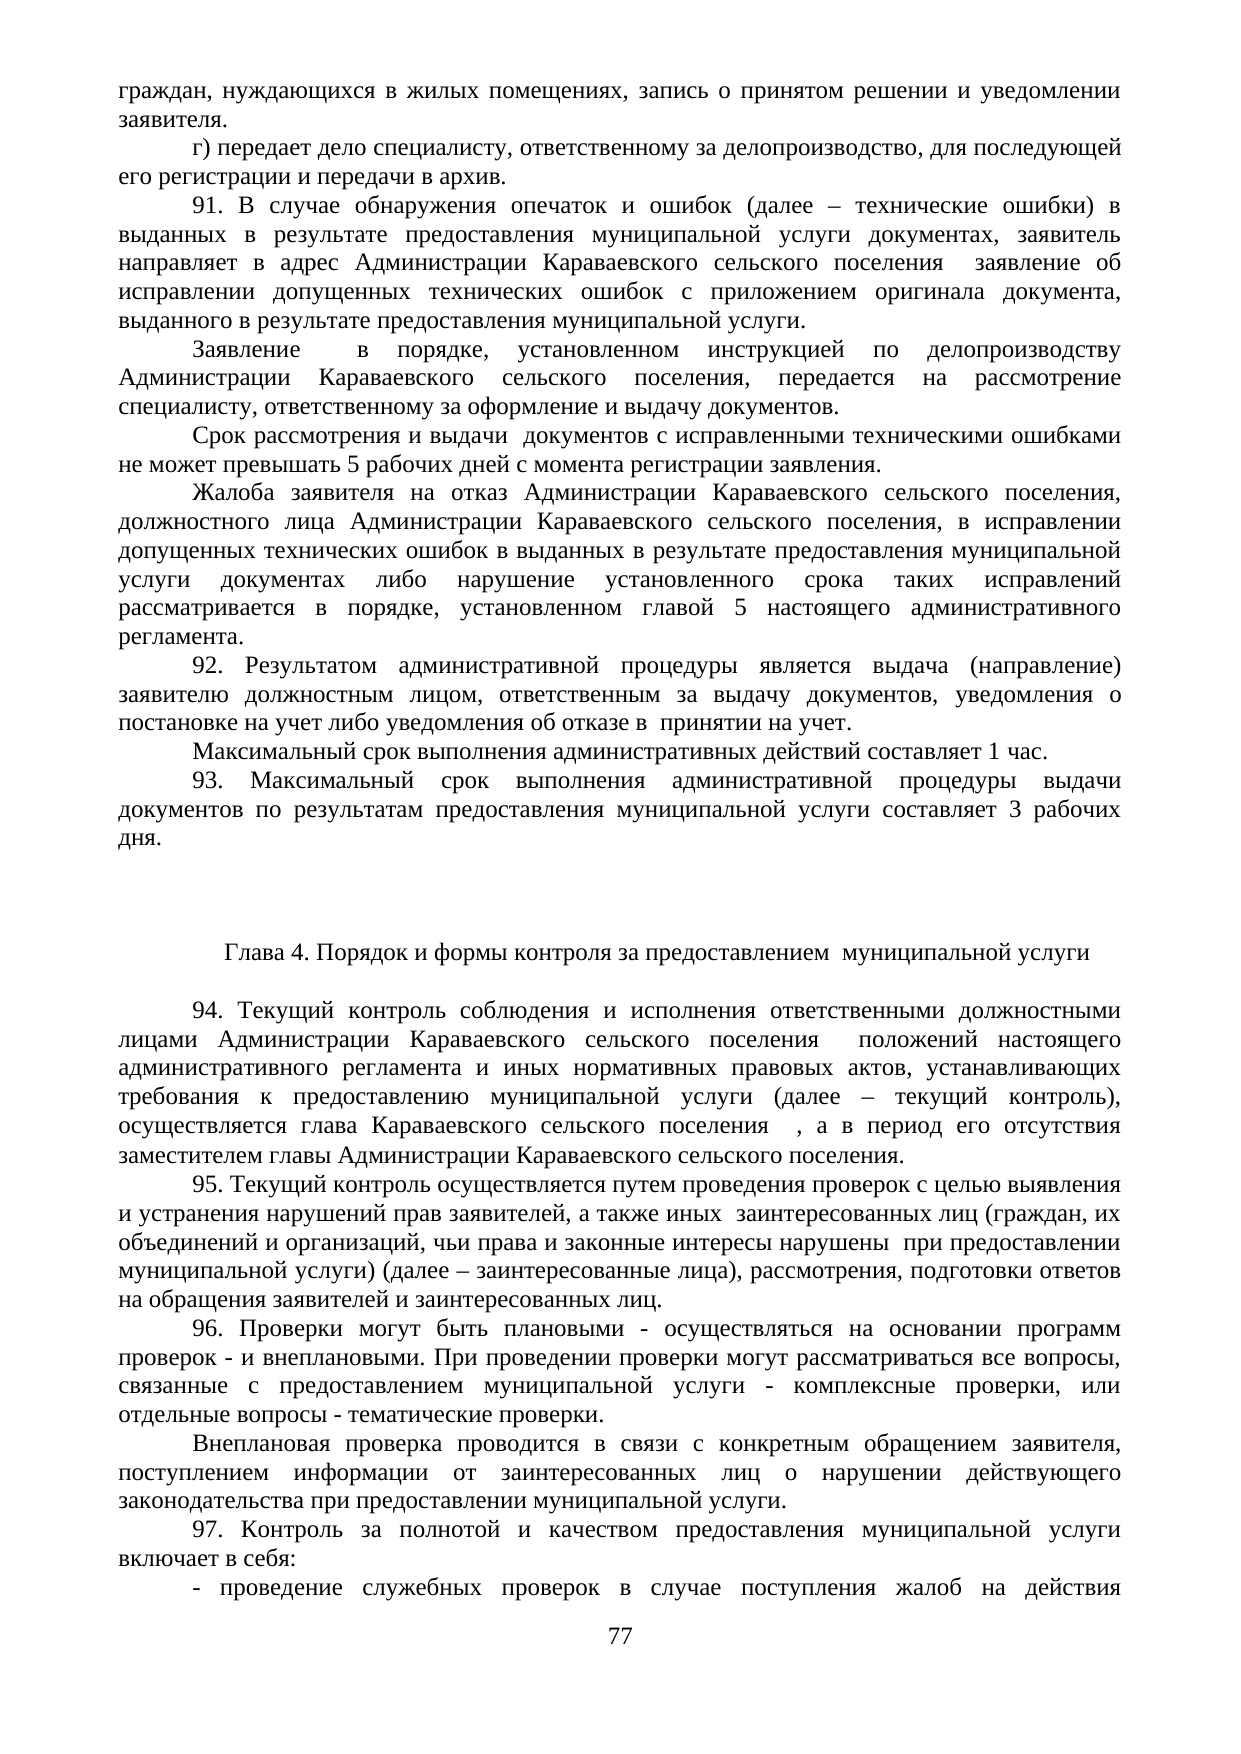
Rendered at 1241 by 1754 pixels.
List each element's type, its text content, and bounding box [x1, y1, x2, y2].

text 92. Результатом административной процедуры является выдача (направление) заявителю должностным лицом, ответственным за выдачу документов, уведомления о постановке на учет либо уведомления об отказе в принятии на учет. [118, 650, 1122, 736]
text Заявление в порядке, установленном инструкцией по делопроизводству Администрации Караваевского сельского поселения, передается на рассмотрение специалисту, ответственному за оформление и выдачу документов. [118, 334, 1122, 420]
text Внеплановая проверка проводится в связи с конкретным обращением заявителя, поступлением информации от заинтересованных лиц о нарушении действующего законодательства при предоставлении муниципальной услуги. [118, 1428, 1122, 1514]
text 97. Контроль за полнотой и качеством предоставления муниципальной услуги включает в себя: [118, 1514, 1122, 1572]
text Срок рассмотрения и выдачи документов с исправленными техническими ошибками не может превышать 5 рабочих дней с момента регистрации заявления. [118, 420, 1122, 477]
text 93. Максимальный срок выполнения административной процедуры выдачи документов по результатам предоставления муниципальной услуги составляет 3 рабочих дня. [118, 765, 1122, 851]
text 95. Текущий контроль осуществляется путем проведения проверок с целью выявления и устранения нарушений прав заявителей, а также иных заинтересованных лиц (граждан, их объединений и организаций, чьи права и законные интересы нарушены при предоставлении муниципальной услуги) (далее – заинтересованные лица), рассмотрения, подготовки ответов на обращения заявителей и заинтересованных лиц. [118, 1169, 1122, 1313]
text Глава 4. Порядок и формы контроля за предоставлением муниципальной услуги [118, 937, 1122, 966]
text 96. Проверки могут быть плановыми - осуществляться на основании программ проверок - и внеплановыми. При проведении проверки могут рассматриваться все вопросы, связанные с предоставлением муниципальной услуги - комплексные проверки, или отдельные вопросы - тематические проверки. [118, 1313, 1122, 1428]
text Жалоба заявителя на отказ Администрации Караваевского сельского поселения, должностного лица Администрации Караваевского сельского поселения, в исправлении допущенных технических ошибок в выданных в результате предоставления муниципальной услуги документах либо нарушение установленного срока таких исправлений рассматривается в порядке, установленном главой 5 настоящего административного регламента. [118, 477, 1122, 650]
text граждан, нуждающихся в жилых помещениях, запись о принятом решении и уведомлении заявителя. [118, 75, 1122, 132]
text г) передает дело специалисту, ответственному за делопроизводство, для последующей его регистрации и передачи в архив. [118, 132, 1122, 190]
text - проведение служебных проверок в случае поступления жалоб на действия [118, 1572, 1122, 1601]
text 94. Текущий контроль соблюдения и исполнения ответственными должностными лицами Администрации Караваевского сельского поселения положений настоящего административного регламента и иных нормативных правовых актов, устанавливающих требования к предоставлению муниципальной услуги (далее – текущий контроль), осуществляется глава Караваевского сельского поселения , а в период его отсутствия заместителем главы Администрации Караваевского сельского поселения. [118, 995, 1122, 1169]
text Максимальный срок выполнения административных действий составляет 1 час. [118, 736, 1122, 765]
text 91. В случае обнаружения опечаток и ошибок (далее – технические ошибки) в выданных в результате предоставления муниципальной услуги документах, заявитель направляет в адрес Администрации Караваевского сельского поселения заявление об исправлении допущенных технических ошибок с приложением оригинала документа, выданного в результате предоставления муниципальной услуги. [118, 190, 1122, 334]
